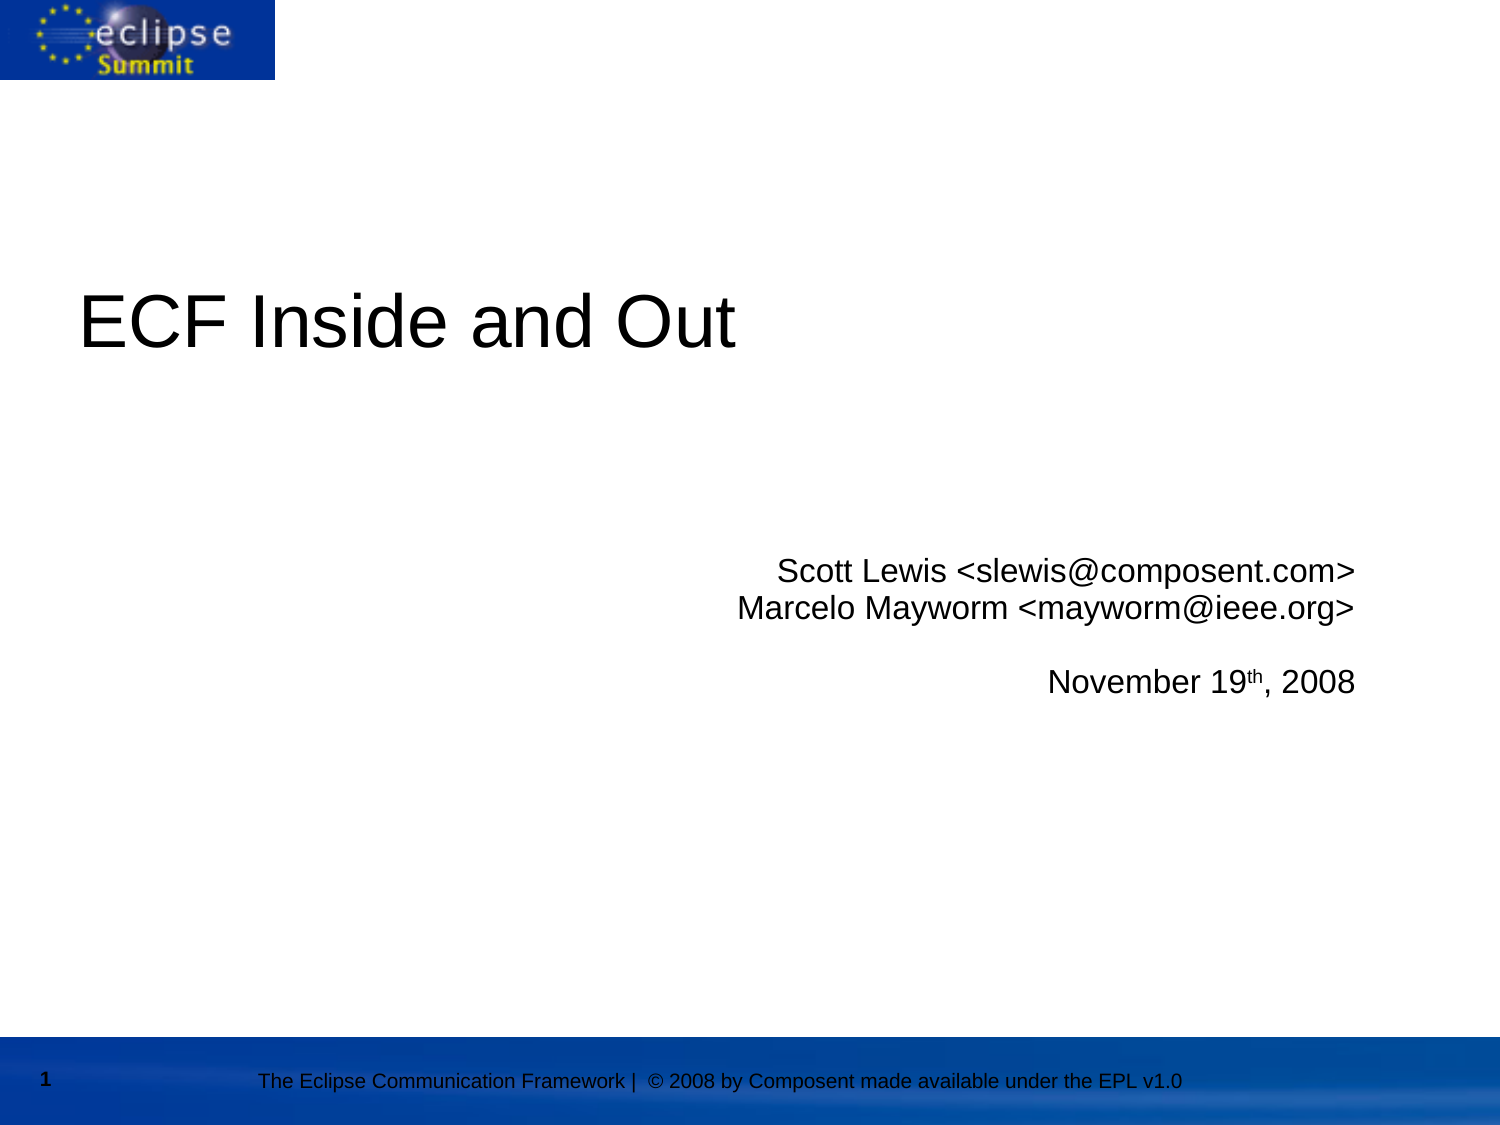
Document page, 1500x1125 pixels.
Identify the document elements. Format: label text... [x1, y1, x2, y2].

picture [0, 1037, 1500, 1125]
title ECF Inside and Out [64, 279, 1369, 522]
picture [0, 0, 275, 80]
subtitle Scott Lewis <slewis@composent.com> Marcelo Mayworm <mayworm@ieee.org> November 19th, 2008 [319, 544, 1371, 770]
